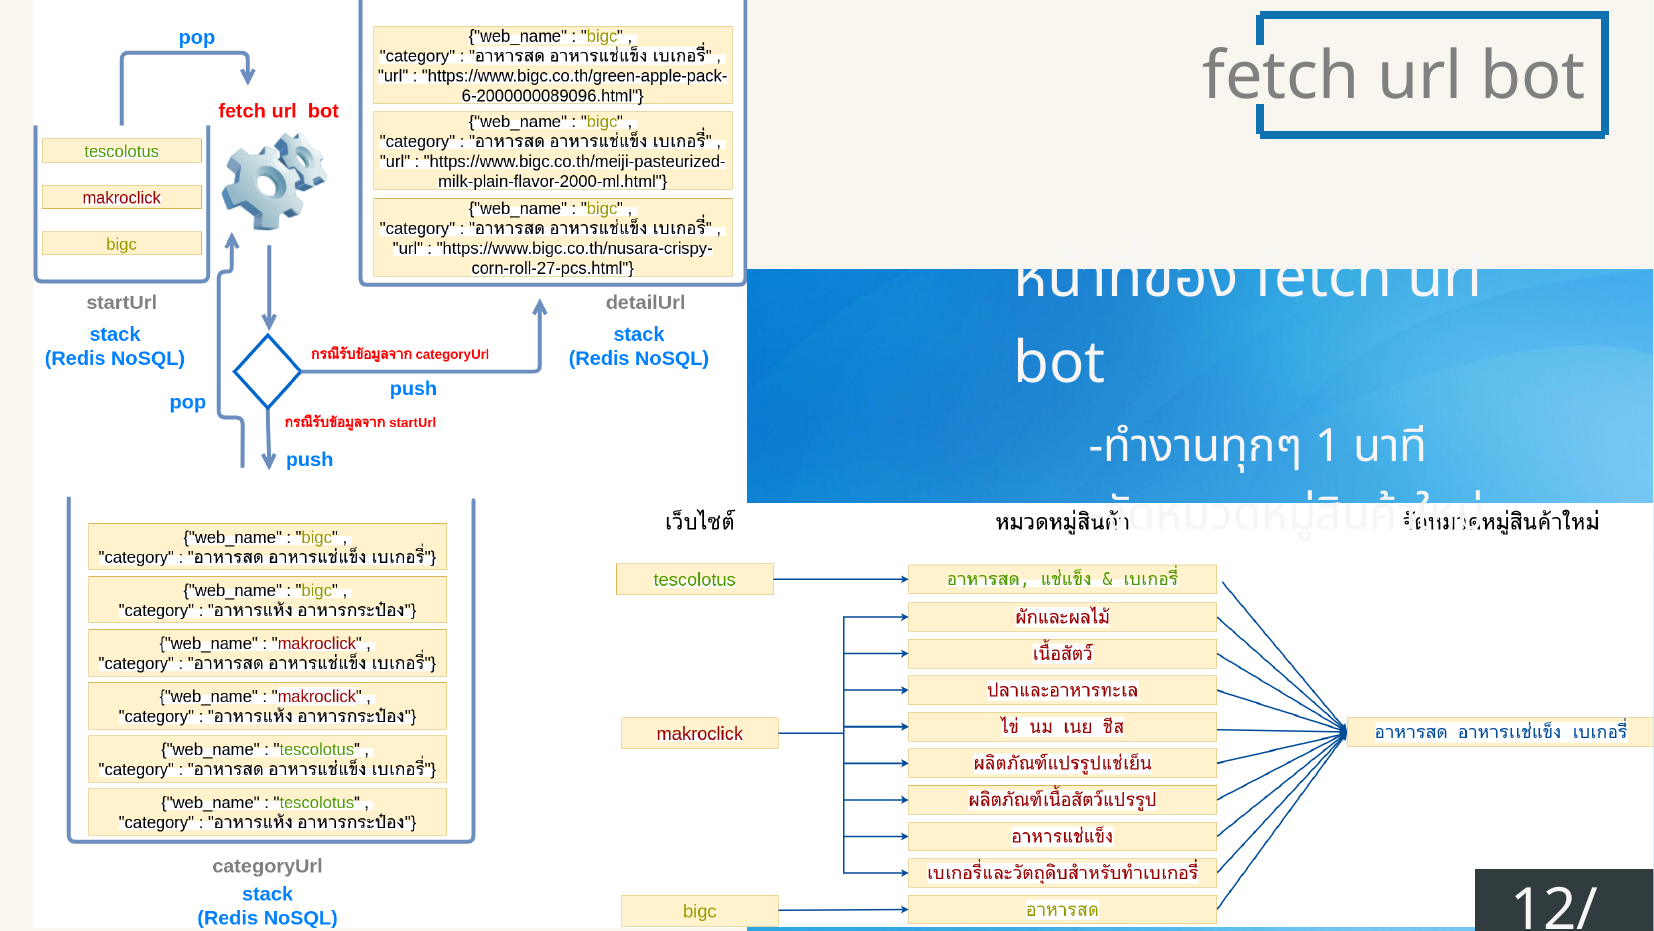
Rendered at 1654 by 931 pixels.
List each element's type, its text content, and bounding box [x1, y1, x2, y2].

title หน้าที่ของ fetch url bot -ทำงานทุกๆ 1 นาที -จัดหมวดหมู่สินค้าใหม่ [1013, 270, 1539, 513]
picture [0, 0, 1654, 931]
title fetch url bot [1202, 0, 1591, 151]
text_box 12/30 [1495, 860, 1636, 931]
picture [1591, 19, 1601, 131]
